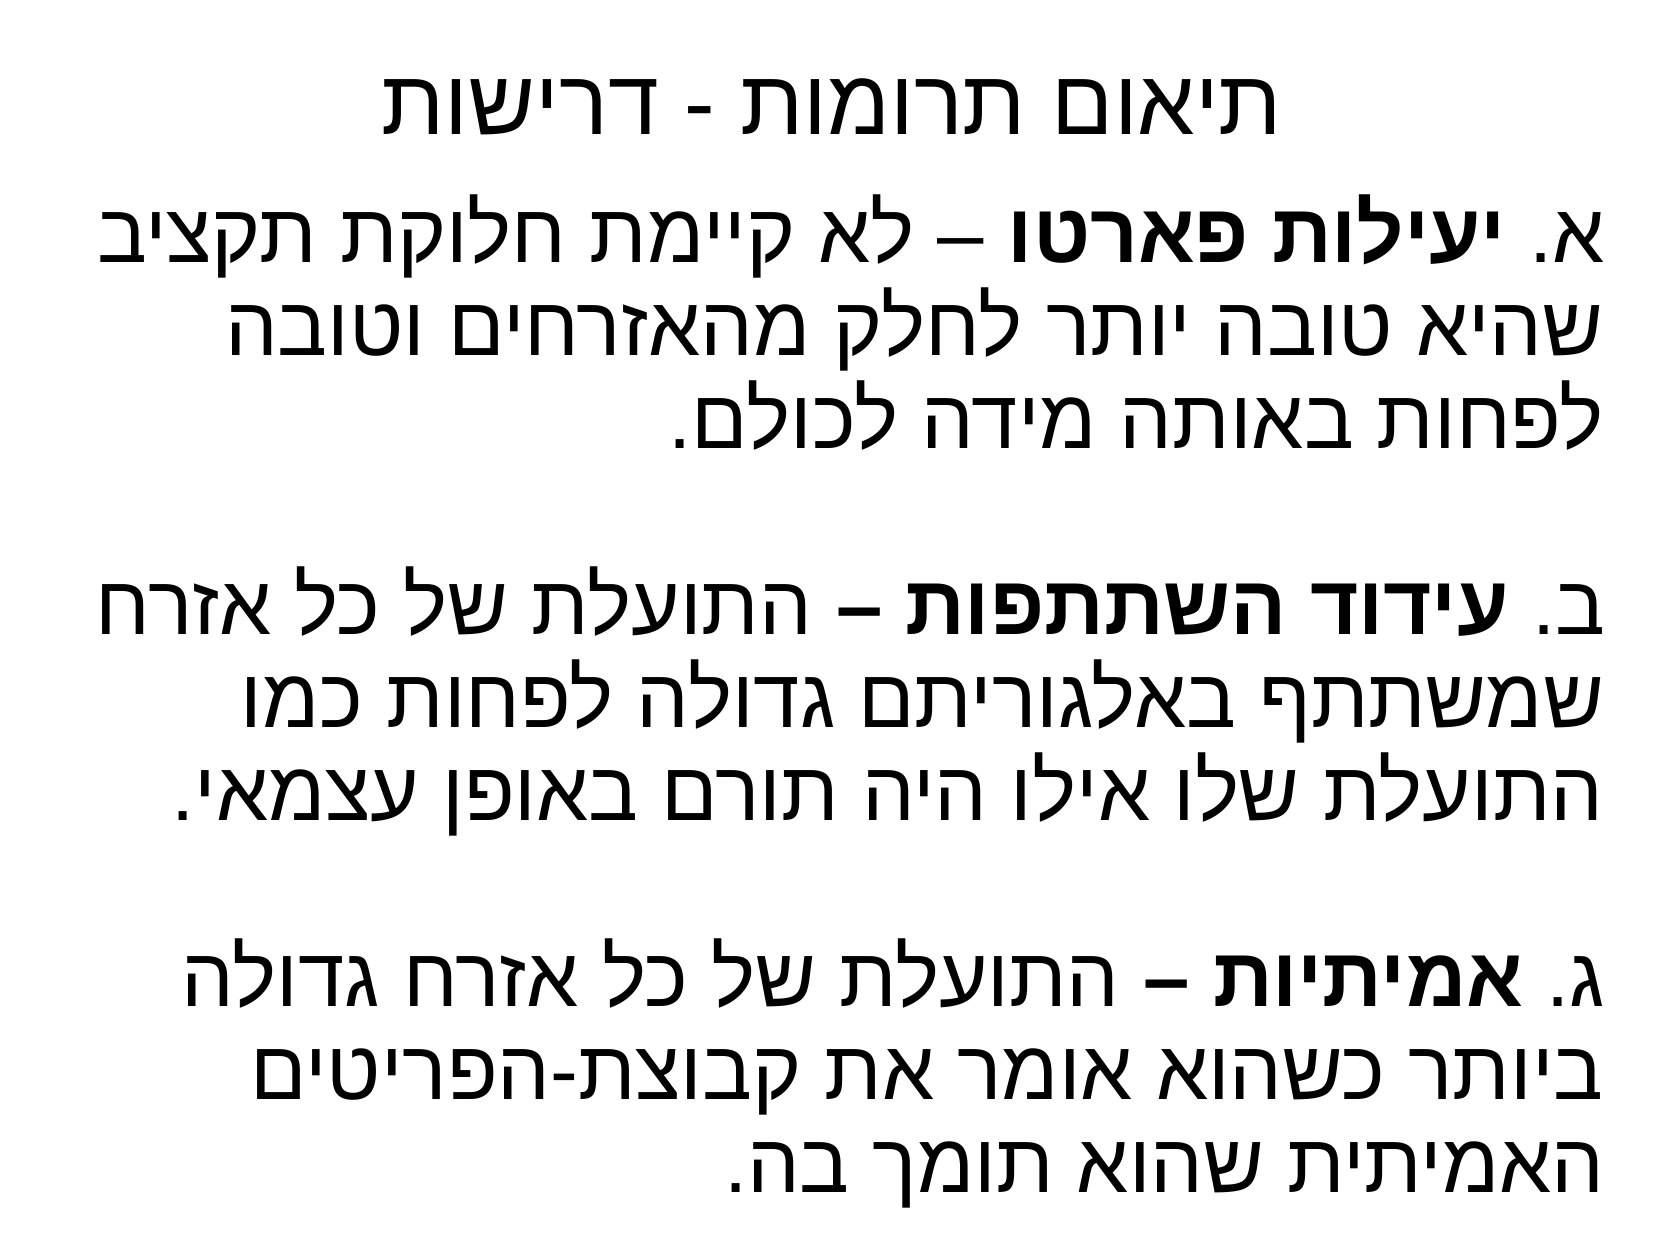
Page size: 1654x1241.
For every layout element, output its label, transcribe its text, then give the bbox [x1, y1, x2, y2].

title תיאום תרומות - דרישות [45, 0, 1621, 180]
text_box א. יעילות פארטו – לא קיימת חלוקת תקציב שהיא טובה יותר לחלק מהאזרחים וטובה לפחות באותה מידה לכולם. ב. עידוד השתתפות – התועלת של כל אזרח שמשתתף באלגוריתם גדולה לפחות כמו התועלת שלו אילו היה תורם באופן עצמאי. ג. אמיתיות – התועלת של כל אזרח גדולה ביותר כשהוא אומר את קבוצת-הפריטים האמיתית שהוא תומך בה. [45, 180, 1621, 1218]
